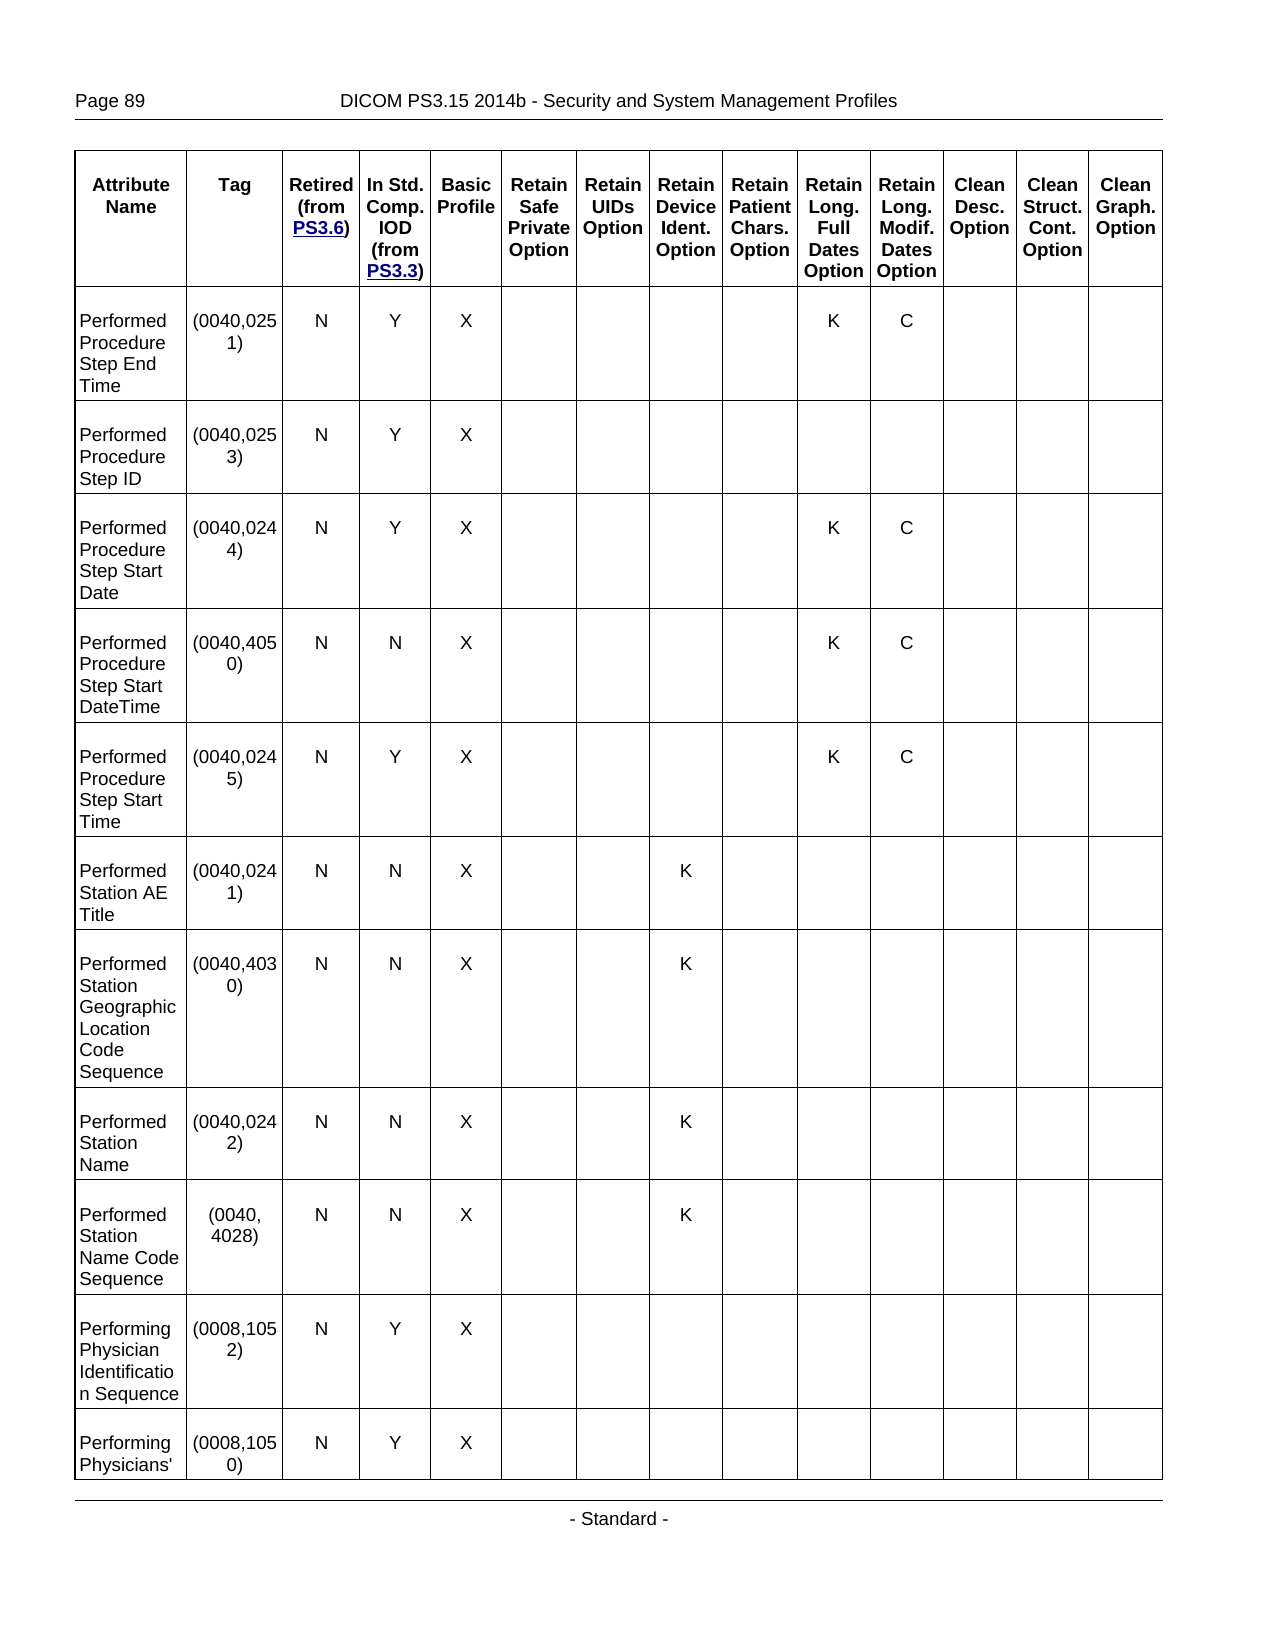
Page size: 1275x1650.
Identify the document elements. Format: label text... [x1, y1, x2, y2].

table_cell [944, 930, 1016, 1087]
table_cell [1089, 1409, 1162, 1479]
table_cell [723, 1088, 797, 1179]
table_cell K [650, 1180, 722, 1294]
table_cell [871, 1295, 943, 1408]
table_header Retain Safe Private Option [502, 151, 576, 286]
table_cell Performing Physician Identification Sequence [76, 1295, 186, 1408]
table_cell [1089, 837, 1162, 929]
table_cell [1089, 1088, 1162, 1179]
table_cell C [871, 723, 943, 836]
table_cell [944, 1295, 1016, 1408]
table_cell [944, 401, 1016, 493]
table_cell N [283, 287, 359, 400]
table_cell C [871, 287, 943, 400]
table_cell [502, 609, 576, 722]
table_header Clean Graph. Option [1089, 151, 1162, 286]
table_cell N [360, 1180, 430, 1294]
table_header Basic Profile [431, 151, 501, 286]
table_cell [502, 1180, 576, 1294]
table_cell [577, 1088, 649, 1179]
table_cell (0040,0253) [187, 401, 282, 493]
table_cell [502, 287, 576, 400]
table_cell Y [360, 401, 430, 493]
table_cell [577, 287, 649, 400]
table_cell [1017, 609, 1088, 722]
table_header Retain Long. Modif. Dates Option [871, 151, 943, 286]
table_cell [577, 723, 649, 836]
table_header Retain Device Ident. Option [650, 151, 722, 286]
table_cell Y [360, 494, 430, 607]
table_cell [502, 1409, 576, 1479]
table_cell Performing Physicians' [76, 1409, 186, 1479]
table_cell K [650, 837, 722, 929]
table_cell X [431, 1295, 501, 1408]
table_cell N [360, 930, 430, 1087]
table_cell [1089, 1180, 1162, 1294]
table_cell [798, 1088, 870, 1179]
table_cell [577, 1409, 649, 1479]
table_cell [502, 723, 576, 836]
table_cell [650, 1295, 722, 1408]
table_cell [1089, 494, 1162, 607]
table_cell (0040,0251) [187, 287, 282, 400]
table_cell [1017, 930, 1088, 1087]
table_cell [650, 1409, 722, 1479]
table_cell N [283, 930, 359, 1087]
table_cell [723, 837, 797, 929]
table_cell C [871, 609, 943, 722]
table_cell [502, 1088, 576, 1179]
table_cell [944, 1409, 1016, 1479]
table_cell [577, 837, 649, 929]
table_cell [1017, 494, 1088, 607]
table_cell (0008,1052) [187, 1295, 282, 1408]
table_cell N [283, 1295, 359, 1408]
table_cell Y [360, 1295, 430, 1408]
table_cell [577, 494, 649, 607]
table_cell Y [360, 287, 430, 400]
table_cell [1089, 930, 1162, 1087]
table_cell N [283, 837, 359, 929]
table_cell K [798, 494, 870, 607]
table_header Tag [187, 151, 282, 286]
table_cell [798, 1409, 870, 1479]
table_cell [577, 609, 649, 722]
table_cell (0040,4030) [187, 930, 282, 1087]
table_cell [1017, 837, 1088, 929]
table_cell [1017, 1409, 1088, 1479]
table_cell Y [360, 1409, 430, 1479]
table_cell [577, 930, 649, 1087]
table_cell [1089, 723, 1162, 836]
table_cell X [431, 837, 501, 929]
table_cell [1017, 1295, 1088, 1408]
table_cell [1017, 1180, 1088, 1294]
table_header Clean Struct. Cont. Option [1017, 151, 1088, 286]
table_cell [650, 287, 722, 400]
table_cell [944, 287, 1016, 400]
table_cell Performed Station Geographic Location Code Sequence [76, 930, 186, 1087]
table_cell [944, 1088, 1016, 1179]
table_cell [650, 401, 722, 493]
table_cell Y [360, 723, 430, 836]
table_cell [502, 401, 576, 493]
table_cell K [650, 1088, 722, 1179]
table_cell [871, 837, 943, 929]
table_cell [944, 723, 1016, 836]
table_cell Performed Station AE Title [76, 837, 186, 929]
table_cell Performed Station Name Code Sequence [76, 1180, 186, 1294]
table_cell [577, 1295, 649, 1408]
table_cell [723, 401, 797, 493]
table_cell X [431, 1088, 501, 1179]
table_cell Performed Procedure Step End Time [76, 287, 186, 400]
table_cell Performed Procedure Step Start Date [76, 494, 186, 607]
table_cell [944, 837, 1016, 929]
table_cell N [360, 609, 430, 722]
table_cell (0040, 4028) [187, 1180, 282, 1294]
table_cell K [798, 287, 870, 400]
table_cell [944, 494, 1016, 607]
table_cell [723, 609, 797, 722]
table_cell N [283, 723, 359, 836]
table_cell [1089, 401, 1162, 493]
table_cell N [283, 401, 359, 493]
table_cell X [431, 287, 501, 400]
table_cell [577, 1180, 649, 1294]
table_cell [871, 1180, 943, 1294]
table_cell K [798, 609, 870, 722]
table_cell [502, 494, 576, 607]
table_cell [1089, 609, 1162, 722]
table_cell [871, 930, 943, 1087]
table_cell [502, 930, 576, 1087]
table_cell [871, 1088, 943, 1179]
table_cell [871, 401, 943, 493]
table_cell [1089, 1295, 1162, 1408]
table_cell (0040,0244) [187, 494, 282, 607]
table_header In Std. Comp. IOD (from PS3.3) [360, 151, 430, 286]
table_cell [723, 1409, 797, 1479]
table_cell N [360, 837, 430, 929]
table_cell [723, 930, 797, 1087]
table_cell [577, 401, 649, 493]
table_cell [798, 401, 870, 493]
table_cell N [283, 1088, 359, 1179]
table_cell N [283, 1180, 359, 1294]
table_cell [798, 837, 870, 929]
table_cell Performed Procedure Step ID [76, 401, 186, 493]
table_cell [798, 1180, 870, 1294]
table_cell [723, 723, 797, 836]
table_cell [944, 609, 1016, 722]
table_cell C [871, 494, 943, 607]
table_cell [650, 494, 722, 607]
table_cell X [431, 930, 501, 1087]
table_cell [502, 1295, 576, 1408]
table_cell [1017, 723, 1088, 836]
table_cell K [798, 723, 870, 836]
table_header Retain Long. Full Dates Option [798, 151, 870, 286]
table_cell N [283, 494, 359, 607]
table_cell N [360, 1088, 430, 1179]
table_cell X [431, 609, 501, 722]
table_cell K [650, 930, 722, 1087]
table_cell (0040,0241) [187, 837, 282, 929]
table_cell [1017, 401, 1088, 493]
table_header Retain UIDs Option [577, 151, 649, 286]
table_cell [723, 287, 797, 400]
table_cell N [283, 1409, 359, 1479]
table_cell [798, 1295, 870, 1408]
table_cell [798, 930, 870, 1087]
table_header Clean Desc. Option [944, 151, 1016, 286]
table_cell (0008,1050) [187, 1409, 282, 1479]
table_cell Performed Procedure Step Start DateTime [76, 609, 186, 722]
table_cell X [431, 401, 501, 493]
table_cell [944, 1180, 1016, 1294]
table_cell [1089, 287, 1162, 400]
table_header Retain Patient Chars. Option [723, 151, 797, 286]
table_cell X [431, 1409, 501, 1479]
table_cell [1017, 287, 1088, 400]
table_cell [723, 494, 797, 607]
table_header Retired (from PS3.6) [283, 151, 359, 286]
table_cell [871, 1409, 943, 1479]
table_cell [723, 1295, 797, 1408]
table_header Attribute Name [76, 151, 186, 286]
table_cell [723, 1180, 797, 1294]
table_cell (0040,0242) [187, 1088, 282, 1179]
table_cell [650, 723, 722, 836]
table_cell N [283, 609, 359, 722]
table_cell [1017, 1088, 1088, 1179]
table_cell [502, 837, 576, 929]
table_cell (0040,0245) [187, 723, 282, 836]
table_cell X [431, 1180, 501, 1294]
table_cell Performed Station Name [76, 1088, 186, 1179]
table_cell [650, 609, 722, 722]
table_cell X [431, 494, 501, 607]
table_cell Performed Procedure Step Start Time [76, 723, 186, 836]
table_cell X [431, 723, 501, 836]
table_cell (0040,4050) [187, 609, 282, 722]
